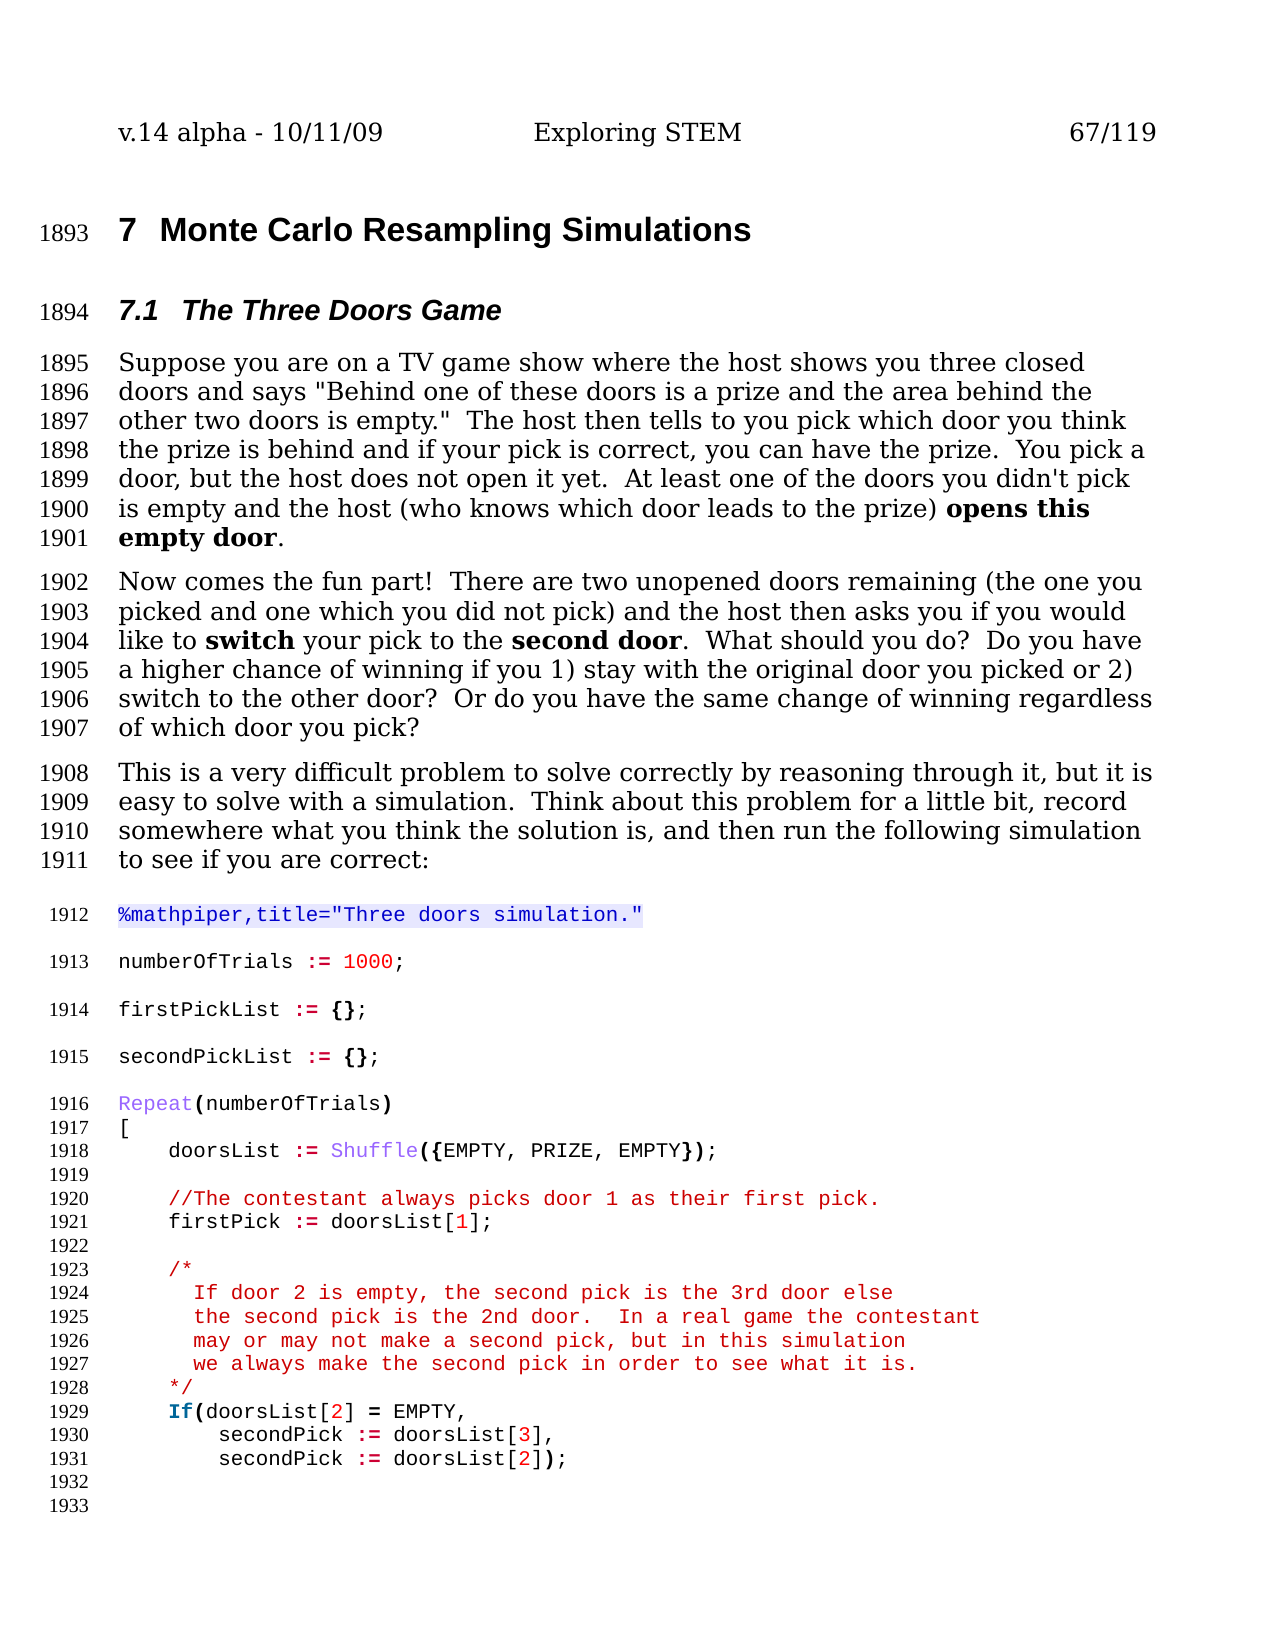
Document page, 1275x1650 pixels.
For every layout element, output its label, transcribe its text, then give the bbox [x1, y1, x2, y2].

text Suppose you are on a TV game show where the host shows you three closed doors and says "Behind one of these doors is a prize and the area behind the other two doors is empty." The host then tells to you pick which door you think the prize is behind and if your pick is correct, you can have the prize. You pick a door, but the host does not open it yet. At least one of the doors you didn't pick is empty and the host (who knows which door leads to the prize) opens this empty door. [118, 348, 1157, 552]
text If(doorsList[2] = EMPTY, [118, 1401, 1157, 1424]
text Repeat(numberOfTrials) [118, 1093, 1157, 1117]
text doorsList := Shuffle({EMPTY, PRIZE, EMPTY}); [118, 1141, 1157, 1164]
subtitle Monte Carlo Resampling Simulations [118, 210, 1157, 248]
text we always make the second pick in order to see what it is. [118, 1353, 1157, 1377]
text firstPickList := {}; [118, 999, 1157, 1022]
text %mathpiper,title="Three doors simulation." [118, 904, 1157, 928]
text [ [118, 1117, 1157, 1141]
text secondPickList := {}; [118, 1046, 1157, 1069]
text the second pick is the 2nd door. In a real game the contestant [118, 1306, 1157, 1330]
text This is a very difficult problem to solve correctly by reasoning through it, but it is easy to solve with a simulation. Think about this problem for a little bit, record somewhere what you think the solution is, and then run the following simulation to see if you are correct: [118, 758, 1157, 874]
text secondPick := doorsList[3], [118, 1424, 1157, 1448]
text numberOfTrials := 1000; [118, 951, 1157, 975]
text Now comes the fun part! There are two unopened doors remaining (the one you picked and one which you did not pick) and the host then asks you if you would like to switch your pick to the second door. What should you do? Do you have a higher chance of winning if you 1) stay with the original door you picked or 2) switch to the other door? Or do you have the same change of winning regardless of which door you pick? [118, 567, 1157, 743]
text secondPick := doorsList[2]); [118, 1448, 1157, 1472]
text //The contestant always picks door 1 as their first pick. [118, 1188, 1157, 1211]
text may or may not make a second pick, but in this simulation [118, 1330, 1157, 1353]
subtitle The Three Doors Game [118, 293, 1157, 327]
text If door 2 is empty, the second pick is the 3rd door else [118, 1282, 1157, 1306]
text firstPick := doorsList[1]; [118, 1211, 1157, 1235]
text */ [118, 1377, 1157, 1401]
text /* [118, 1259, 1157, 1282]
